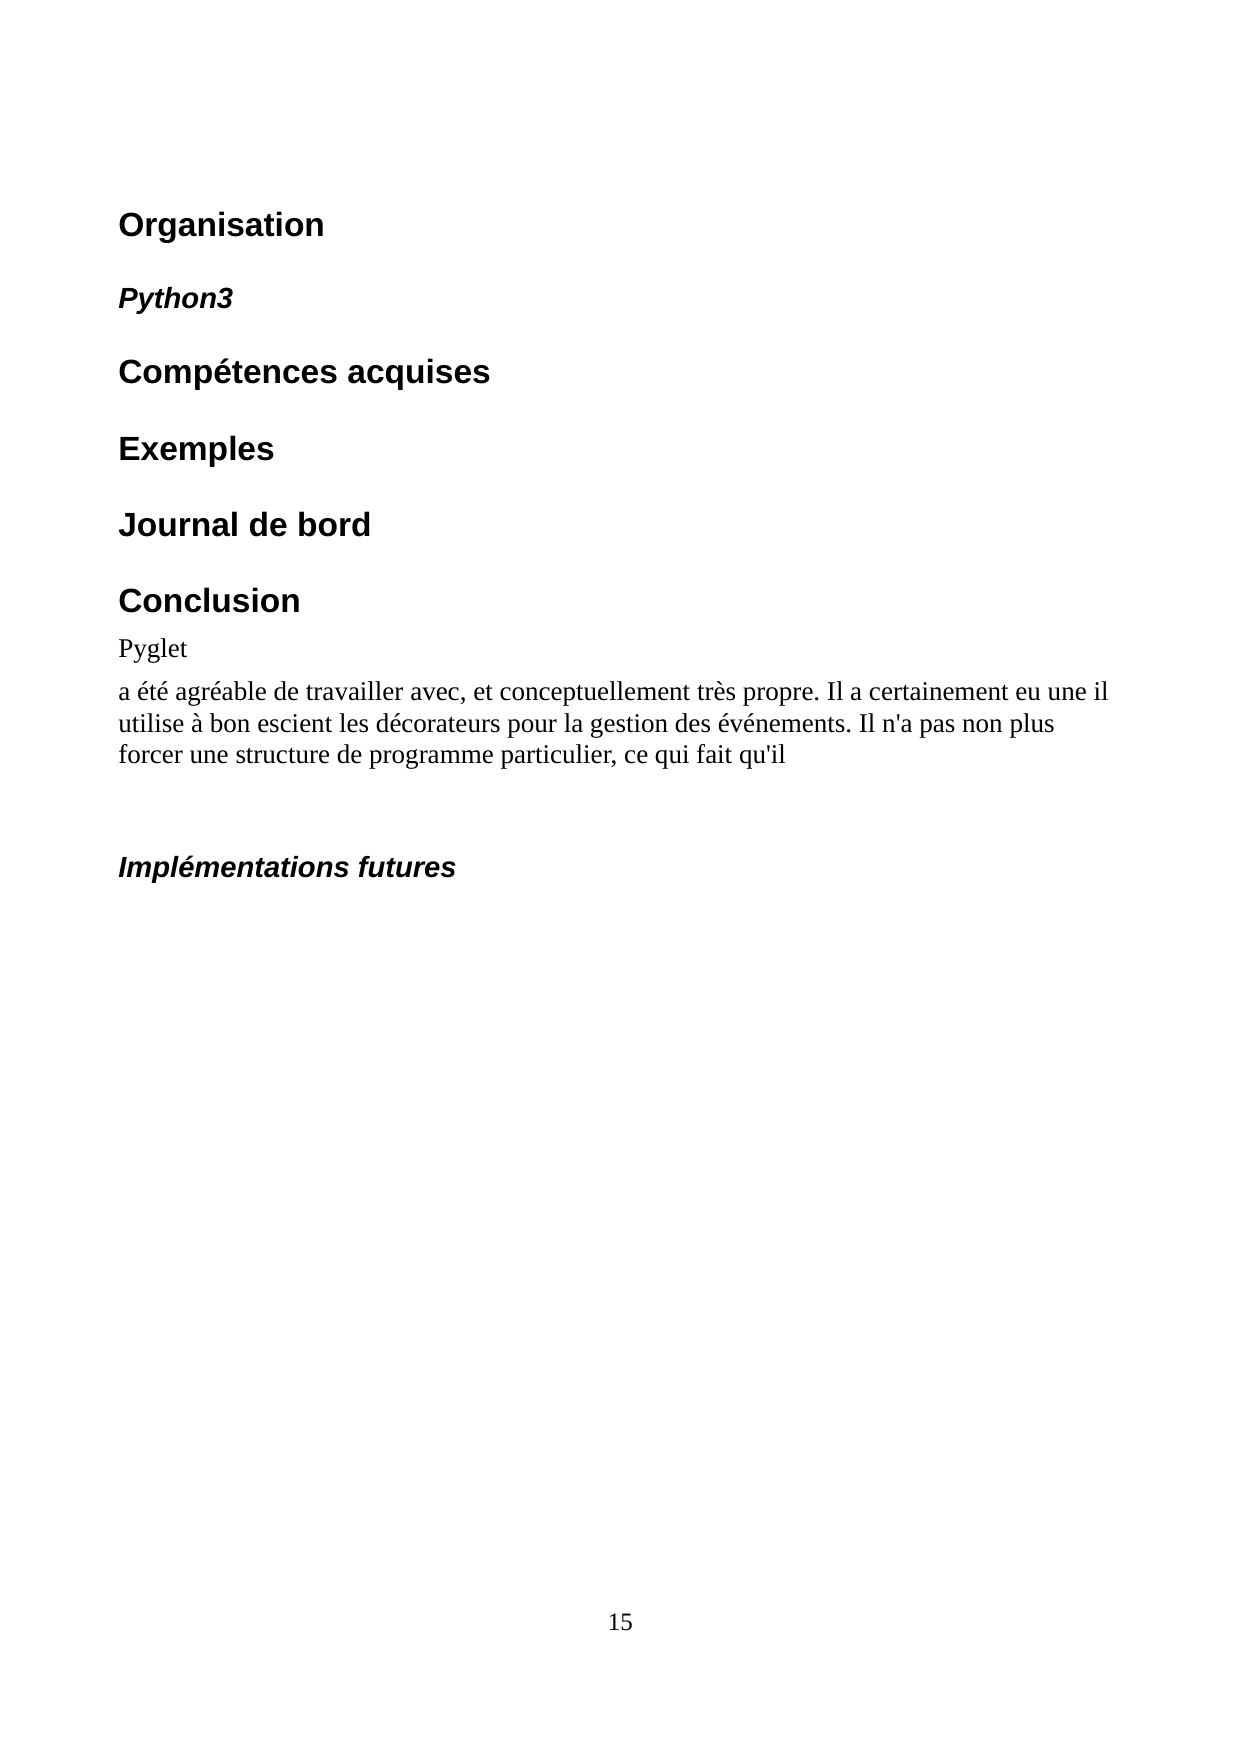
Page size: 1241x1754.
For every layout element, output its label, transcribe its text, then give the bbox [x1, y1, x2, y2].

text a été agréable de travailler avec, et conceptuellement très propre. Il a certainement eu une il utilise à bon escient les décorateurs pour la gestion des événements. Il n'a pas non plus forcer une structure de programme particulier, ce qui fait qu'il [118, 676, 1122, 769]
text Pyglet [118, 632, 1122, 663]
subtitle Exemples [118, 428, 1122, 467]
subtitle Compétences acquises [118, 352, 1122, 391]
subtitle Implémentations futures [118, 850, 1122, 884]
subtitle Organisation [118, 205, 1122, 244]
subtitle Journal de bord [118, 504, 1122, 543]
subtitle Conclusion [118, 581, 1122, 619]
subtitle Python3 [118, 281, 1122, 315]
